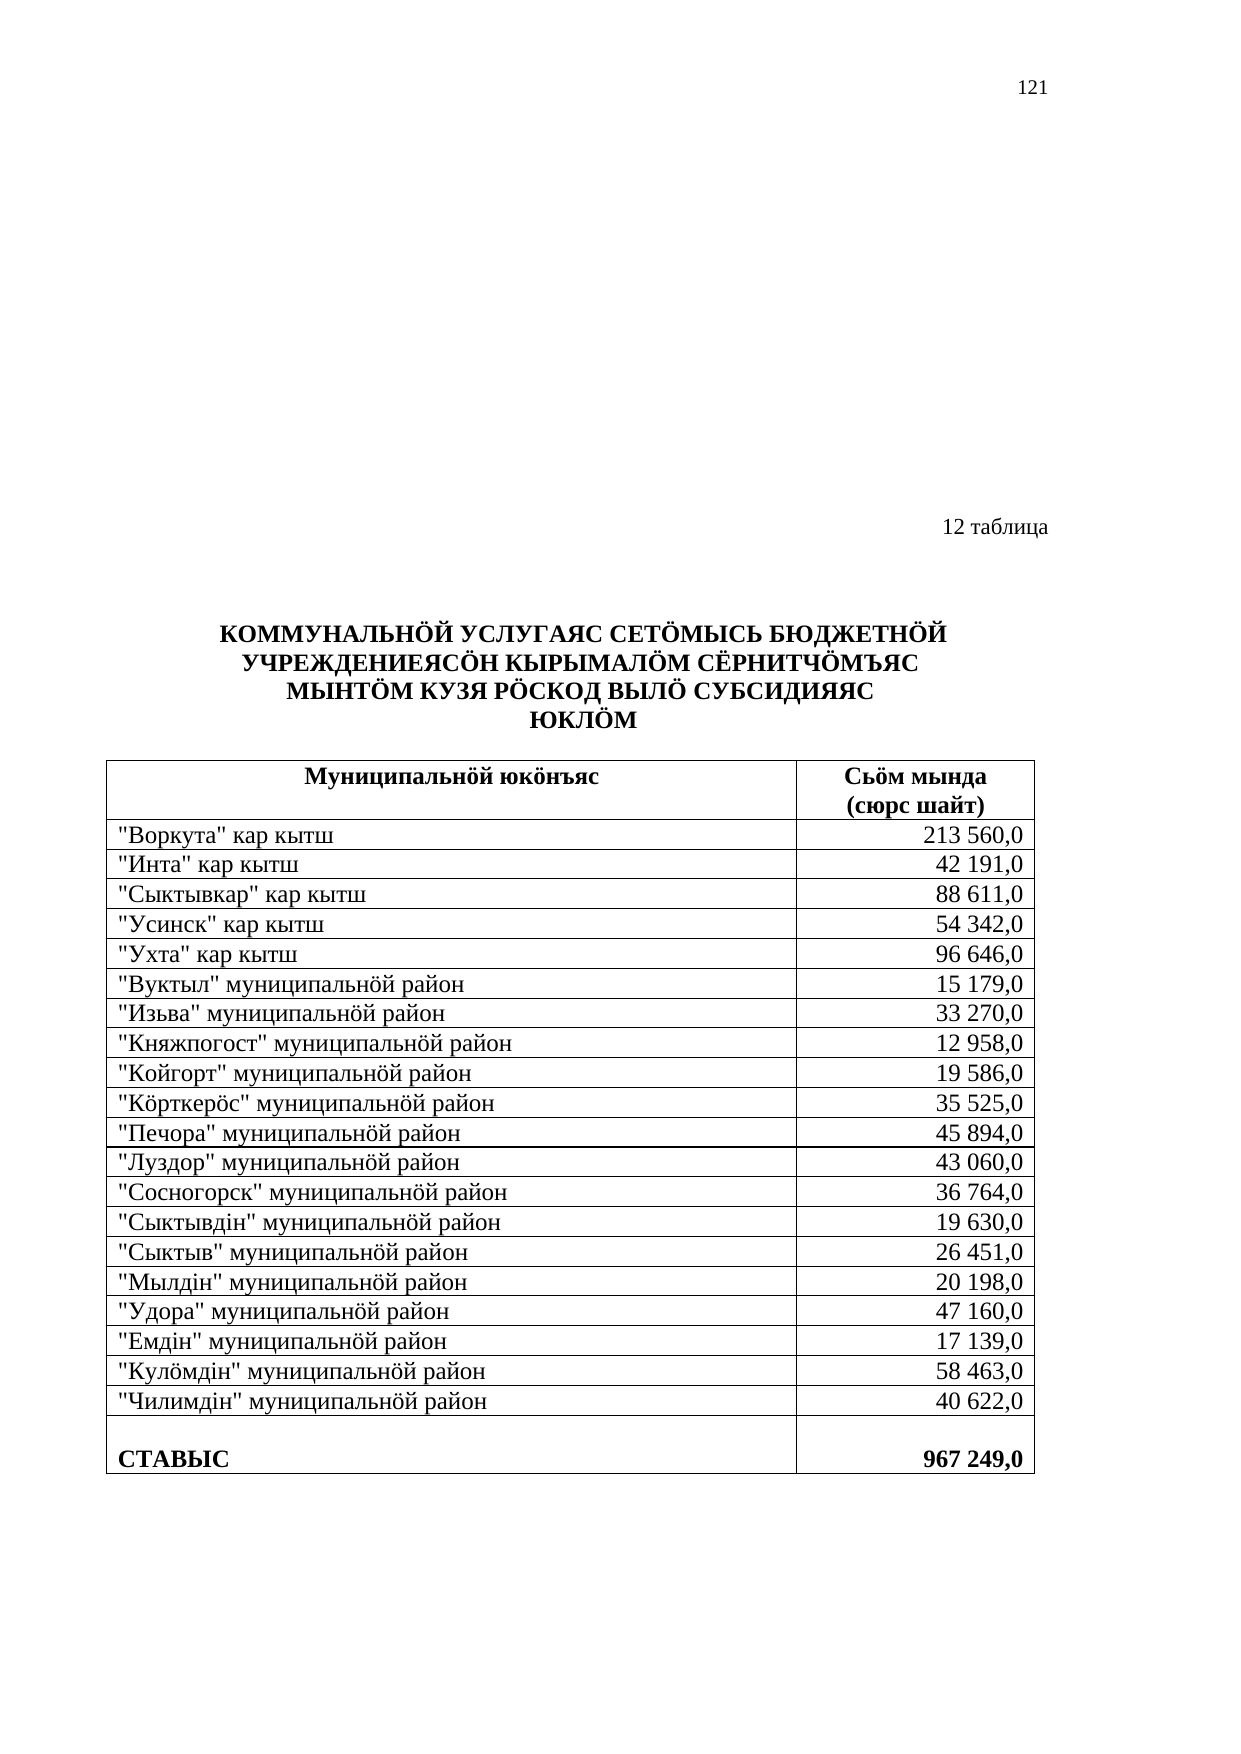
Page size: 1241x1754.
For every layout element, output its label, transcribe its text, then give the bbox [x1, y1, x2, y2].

table_cell "Инта" кар кытш [107, 850, 796, 878]
table_cell СТАВЫС [107, 1416, 796, 1473]
table_cell 12 958,0 [797, 1028, 1034, 1057]
table_cell 45 894,0 [797, 1118, 1034, 1146]
table_cell "Сыктывдiн" муниципальнöй район [107, 1207, 796, 1236]
table_cell "Княжпогост" муниципальнöй район [107, 1028, 796, 1057]
table_cell 15 179,0 [797, 969, 1034, 997]
table_cell 43 060,0 [797, 1148, 1034, 1176]
table_cell "Емдiн" муниципальнöй район [107, 1326, 796, 1355]
table_cell 47 160,0 [797, 1296, 1034, 1325]
table_cell 19 630,0 [797, 1207, 1034, 1236]
table_cell 42 191,0 [797, 850, 1034, 878]
table_cell "Чилимдiн" муниципальнöй район [107, 1386, 796, 1414]
table_cell "Сыктыв" муниципальнöй район [107, 1237, 796, 1266]
table_cell "Изьва" муниципальнöй район [107, 999, 796, 1027]
table_cell 35 525,0 [797, 1088, 1034, 1117]
table_cell 40 622,0 [797, 1386, 1034, 1414]
table_cell "Сыктывкар" кар кытш [107, 879, 796, 908]
table_cell "Воркута" кар кытш [107, 820, 796, 848]
table_cell "Печора" муниципальнöй район [107, 1118, 796, 1146]
table_cell "Вуктыл" муниципальнöй район [107, 969, 796, 997]
table_cell "Койгорт" муниципальнöй район [107, 1058, 796, 1087]
table_cell "Ухта" кар кытш [107, 939, 796, 968]
table_cell 54 342,0 [797, 909, 1034, 938]
table_cell 96 646,0 [797, 939, 1034, 968]
table_cell 36 764,0 [797, 1177, 1034, 1206]
table_cell "Луздор" муниципальнöй район [107, 1148, 796, 1176]
text МЫНТÖМ КУЗЯ РÖСКОД ВЫЛÖ СУБСИДИЯЯС [118, 676, 1048, 705]
table_cell "Усинск" кар кытш [107, 909, 796, 938]
table_cell 33 270,0 [797, 999, 1034, 1027]
table_cell "Кöрткерöс" муниципальнöй район [107, 1088, 796, 1117]
text КОММУНАЛЬНÖЙ УСЛУГАЯС СЕТÖМЫСЬ БЮДЖЕТНÖЙ УЧРЕЖДЕНИЕЯСÖН КЫРЫМАЛÖМ СЁРНИТЧÖМЪЯС [118, 619, 1048, 676]
table_cell 213 560,0 [797, 820, 1034, 848]
table_cell 967 249,0 [797, 1416, 1034, 1473]
text ЮКЛÖМ [118, 705, 1048, 734]
table_cell 17 139,0 [797, 1326, 1034, 1355]
table_header Сьöм мында (сюрс шайт) [797, 761, 1034, 819]
text 12 таблица [118, 513, 1048, 540]
table_cell "Удора" муниципальнöй район [107, 1296, 796, 1325]
table_cell 58 463,0 [797, 1356, 1034, 1385]
table_cell 19 586,0 [797, 1058, 1034, 1087]
table_header Муниципальнöй юкöнъяс [107, 761, 796, 819]
table_cell 26 451,0 [797, 1237, 1034, 1266]
table_cell "Сосногорск" муниципальнöй район [107, 1177, 796, 1206]
table_cell "Кулöмдін" муниципальнöй район [107, 1356, 796, 1385]
table_cell 20 198,0 [797, 1267, 1034, 1295]
table_cell "Мылдiн" муниципальнöй район [107, 1267, 796, 1295]
table_cell 88 611,0 [797, 879, 1034, 908]
